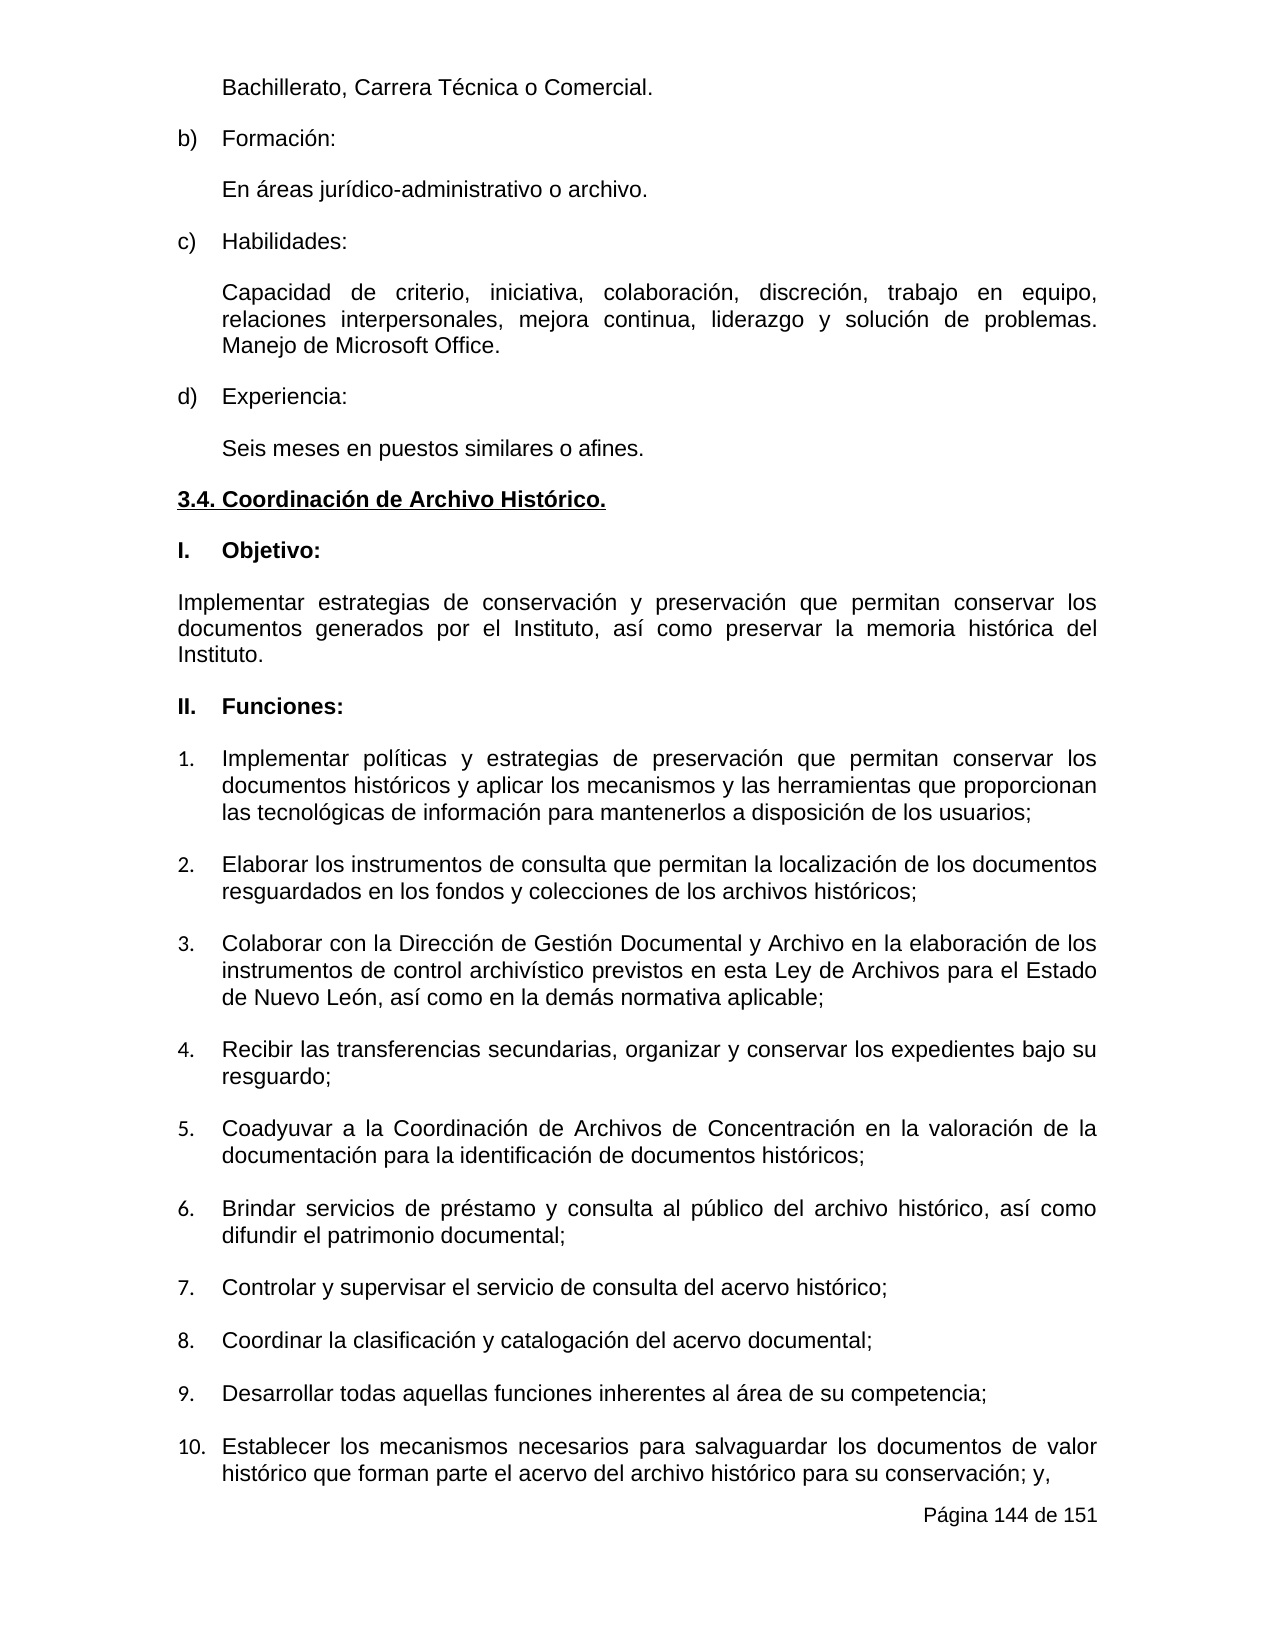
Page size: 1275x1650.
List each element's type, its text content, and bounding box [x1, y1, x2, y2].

list Desarrollar todas aquellas funciones inherentes al área de su competencia; [177, 1379, 1098, 1407]
text En áreas jurídico-administrativo o archivo. [222, 176, 1098, 203]
text c) Habilidades: [177, 228, 1098, 254]
list Elaborar los instrumentos de consulta que permitan la localización de los documentos resguardados en los fondos y colecciones de los archivos históricos; [177, 850, 1098, 904]
text Capacidad de criterio, iniciativa, colaboración, discreción, trabajo en equipo, relaciones interpersonales, mejora continua, liderazgo y solución de problemas. Manejo de Microsoft Office. [222, 279, 1098, 358]
text Bachillerato, Carrera Técnica o Comercial. [222, 74, 1098, 100]
text 3.4. Coordinación de Archivo Histórico. [177, 486, 1098, 512]
text b) Formación: [177, 125, 1098, 151]
text Implementar estrategias de conservación y preservación que permitan conservar los documentos generados por el Instituto, así como preservar la memoria histórica del Instituto. [177, 589, 1098, 668]
list Controlar y supervisar el servicio de consulta del acervo histórico; [177, 1273, 1098, 1301]
list Colaborar con la Dirección de Gestión Documental y Archivo en la elaboración de los instrumentos de control archivístico previstos en esta Ley de Archivos para el Estado de Nuevo León, así como en la demás normativa aplicable; [177, 929, 1098, 1010]
text d) Experiencia: [177, 383, 1098, 409]
list Brindar servicios de préstamo y consulta al público del archivo histórico, así como difundir el patrimonio documental; [177, 1194, 1098, 1248]
list Implementar políticas y estrategias de preservación que permitan conservar los documentos históricos y aplicar los mecanismos y las herramientas que proporcionan las tecnológicas de información para mantenerlos a disposición de los usuarios; [177, 744, 1098, 825]
list Recibir las transferencias secundarias, organizar y conservar los expedientes bajo su resguardo; [177, 1035, 1098, 1089]
text II. Funciones: [177, 693, 1098, 719]
list Coadyuvar a la Coordinación de Archivos de Concentración en la valoración de la documentación para la identificación de documentos históricos; [177, 1114, 1098, 1169]
list Coordinar la clasificación y catalogación del acervo documental; [177, 1326, 1098, 1354]
list Establecer los mecanismos necesarios para salvaguardar los documentos de valor histórico que forman parte el acervo del archivo histórico para su conservación; y, [177, 1432, 1098, 1486]
text I. Objetivo: [177, 537, 1098, 564]
text Seis meses en puestos similares o afines. [222, 434, 1098, 461]
